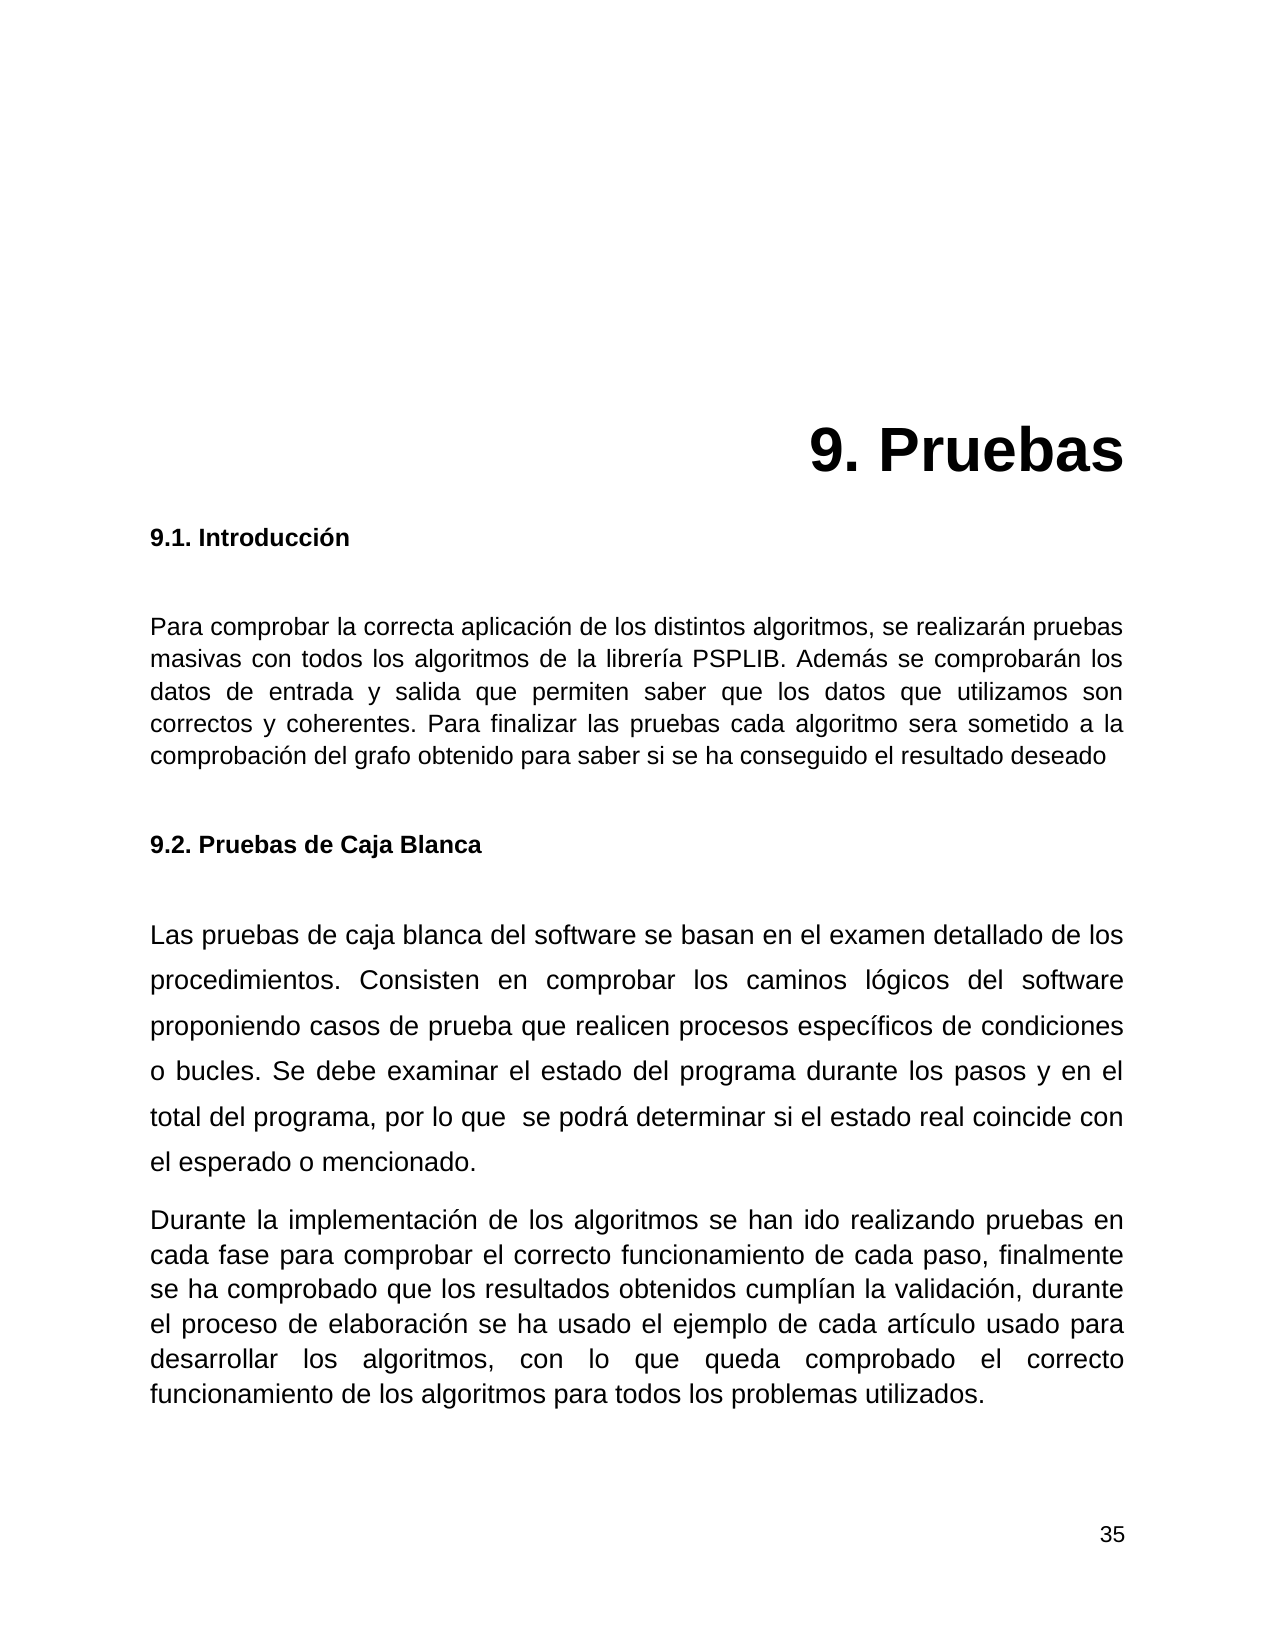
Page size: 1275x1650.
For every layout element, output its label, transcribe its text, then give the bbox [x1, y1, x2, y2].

text 9. Pruebas [150, 414, 1125, 484]
text Las pruebas de caja blanca del software se basan en el examen detallado de los procedimientos. Consisten en comprobar los caminos lógicos del software proponiendo casos de prueba que realicen procesos específicos de condiciones o bucles. Se debe examinar el estado del programa durante los pasos y en el total del programa, por lo que se podrá determinar si el estado real coincide con el esperado o mencionado. [150, 920, 1125, 1177]
text Durante la implementación de los algoritmos se han ido realizando pruebas en cada fase para comprobar el correcto funcionamiento de cada paso, finalmente se ha comprobado que los resultados obtenidos cumplían la validación, durante el proceso de elaboración se ha usado el ejemplo de cada artículo usado para desarrollar los algoritmos, con lo que queda comprobado el correcto funcionamiento de los algoritmos para todos los problemas utilizados. [150, 1205, 1125, 1409]
text 9.2. Pruebas de Caja Blanca [150, 831, 1125, 858]
text Para comprobar la correcta aplicación de los distintos algoritmos, se realizarán pruebas masivas con todos los algoritmos de la librería PSPLIB. Además se comprobarán los datos de entrada y salida que permiten saber que los datos que utilizamos son correctos y coherentes. Para finalizar las pruebas cada algoritmo sera sometido a la comprobación del grafo obtenido para saber si se ha conseguido el resultado deseado [150, 613, 1125, 769]
text 9.1. Introducción [150, 524, 1125, 552]
